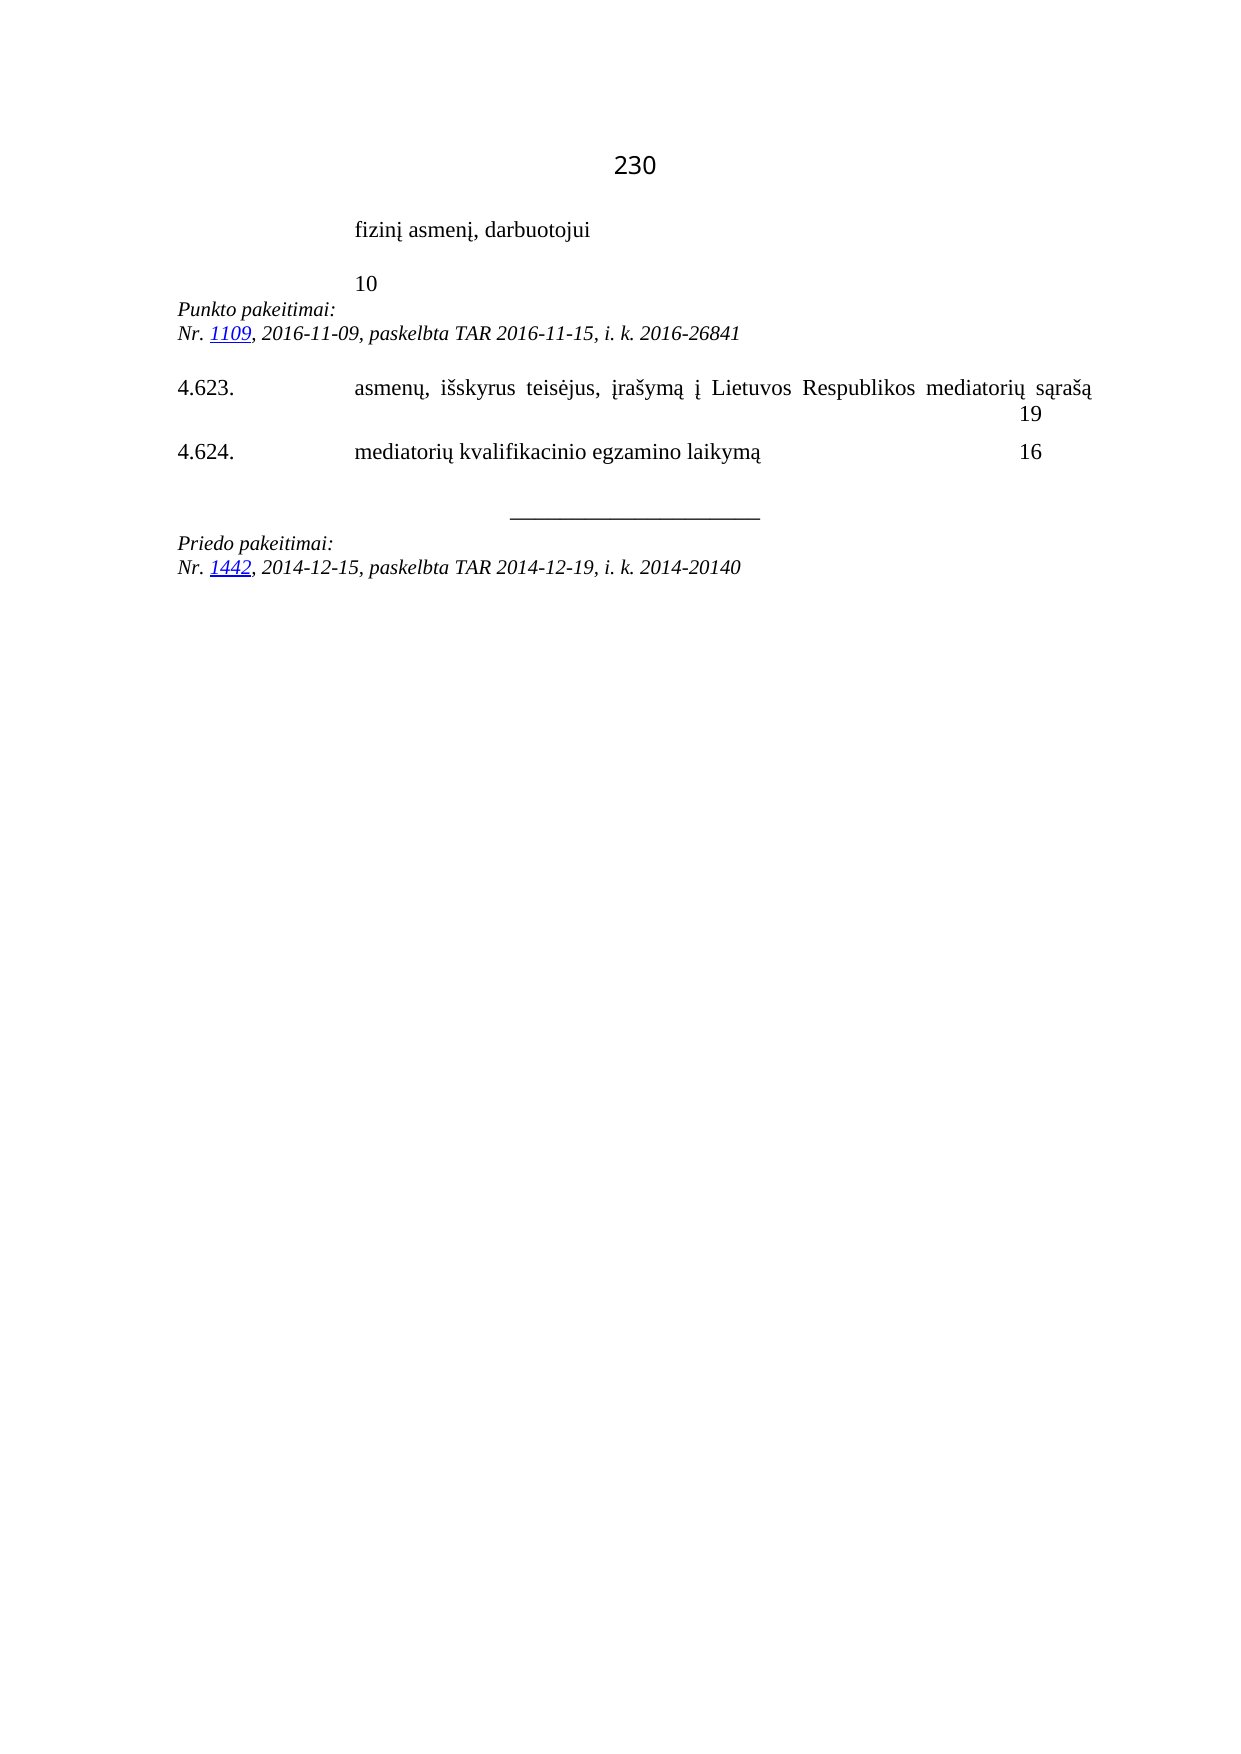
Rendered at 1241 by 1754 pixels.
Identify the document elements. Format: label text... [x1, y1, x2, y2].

text Priedo pakeitimai: [177, 531, 1093, 555]
text Nr. 1442, 2014-12-15, paskelbta TAR 2014-12-19, i. k. 2014-20140 [177, 555, 1093, 579]
text fizinį asmenį, darbuotojui 10 [354, 216, 892, 297]
text 4.624. mediatorių kvalifikacinio egzamino laikymą 16 [177, 427, 1181, 464]
text –––––––––––––––––––– [177, 502, 1093, 531]
text Punkto pakeitimai: [177, 297, 1093, 321]
text 4.623. asmenų, išskyrus teisėjus, įrašymą į Lietuvos Respublikos mediatorių sąrašą 19 [177, 374, 1093, 427]
text Nr. 1109, 2016-11-09, paskelbta TAR 2016-11-15, i. k. 2016-26841 [177, 321, 1093, 345]
